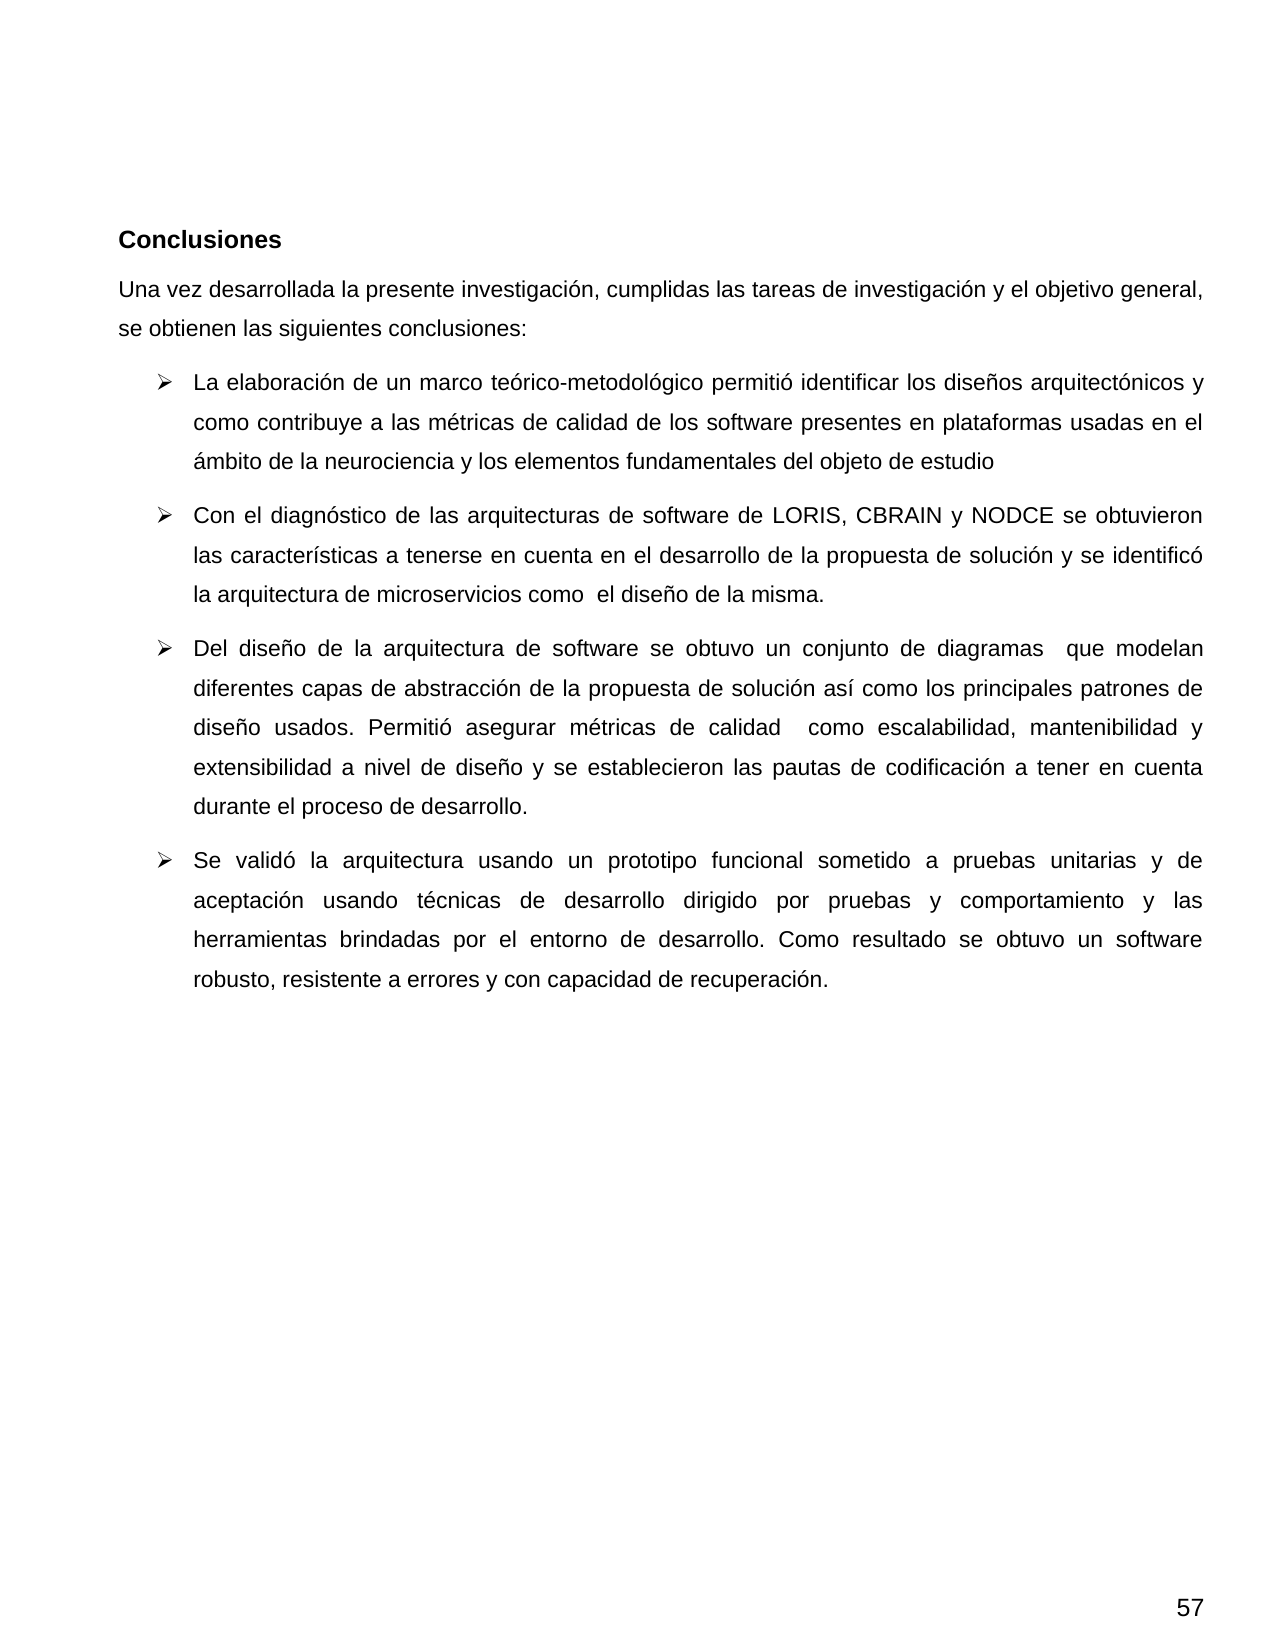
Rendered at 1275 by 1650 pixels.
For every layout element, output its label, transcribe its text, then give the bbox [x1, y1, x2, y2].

subtitle Conclusiones [118, 225, 1204, 254]
list Con el diagnóstico de las arquitecturas de software de LORIS, CBRAIN y NODCE se obtuvieron las características a tenerse en cuenta en el desarrollo de la propuesta de solución y se identificó la arquitectura de microservicios como el diseño de la misma. [156, 502, 1204, 607]
list Del diseño de la arquitectura de software se obtuvo un conjunto de diagramas que modelan diferentes capas de abstracción de la propuesta de solución así como los principales patrones de diseño usados. Permitió asegurar métricas de calidad como escalabilidad, mantenibilidad y extensibilidad a nivel de diseño y se establecieron las pautas de codificación a tener en cuenta durante el proceso de desarrollo. [156, 635, 1204, 819]
list Se validó la arquitectura usando un prototipo funcional sometido a pruebas unitarias y de aceptación usando técnicas de desarrollo dirigido por pruebas y comportamiento y las herramientas brindadas por el entorno de desarrollo. Como resultado se obtuvo un software robusto, resistente a errores y con capacidad de recuperación. [156, 847, 1204, 992]
text Una vez desarrollada la presente investigación, cumplidas las tareas de investigación y el objetivo general, se obtienen las siguientes conclusiones: [118, 276, 1204, 341]
list La elaboración de un marco teórico-metodológico permitió identificar los diseños arquitectónicos y como contribuye a las métricas de calidad de los software presentes en plataformas usadas en el ámbito de la neurociencia y los elementos fundamentales del objeto de estudio [156, 369, 1204, 474]
